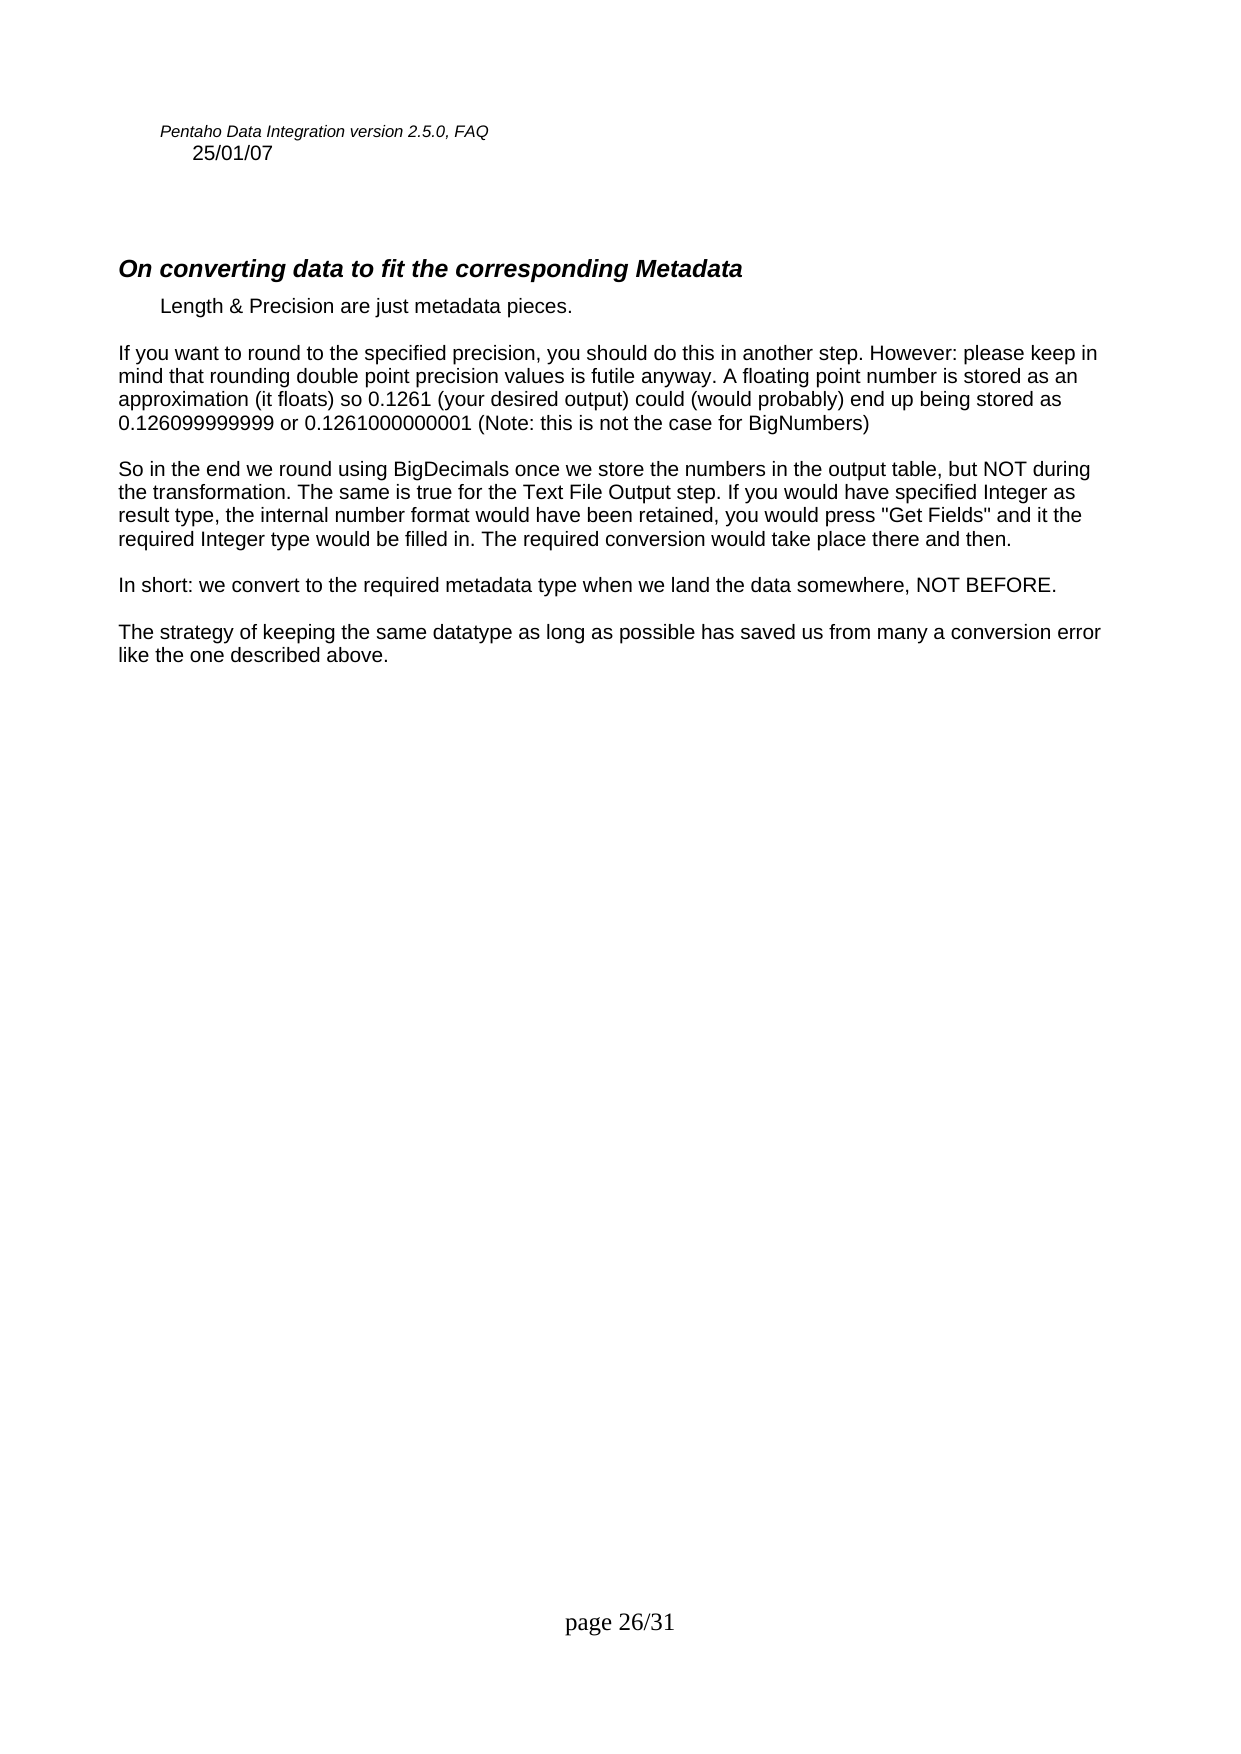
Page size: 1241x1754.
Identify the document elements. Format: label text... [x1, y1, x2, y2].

subtitle On converting data to fit the corresponding Metadata [118, 255, 1122, 282]
text Length & Precision are just metadata pieces. If you want to round to the specified precision, you should do this in another step. However: please keep in mind that rounding double point precision values is futile anyway. A floating point number is stored as an approximation (it floats) so 0.1261 (your desired output) could (would probably) end up being stored as 0.126099999999 or 0.1261000000001 (Note: this is not the case for BigNumbers) So in the end we round using BigDecimals once we store the numbers in the output table, but NOT during the transformation. The same is true for the Text File Output step. If you would have specified Integer as result type, the internal number format would have been retained, you would press "Get Fields" and it the required Integer type would be filled in. The required conversion would take place there and then. In short: we convert to the required metadata type when we land the data somewhere, NOT BEFORE. The strategy of keeping the same datatype as long as possible has saved us from many a conversion error like the one described above. [118, 295, 1122, 667]
